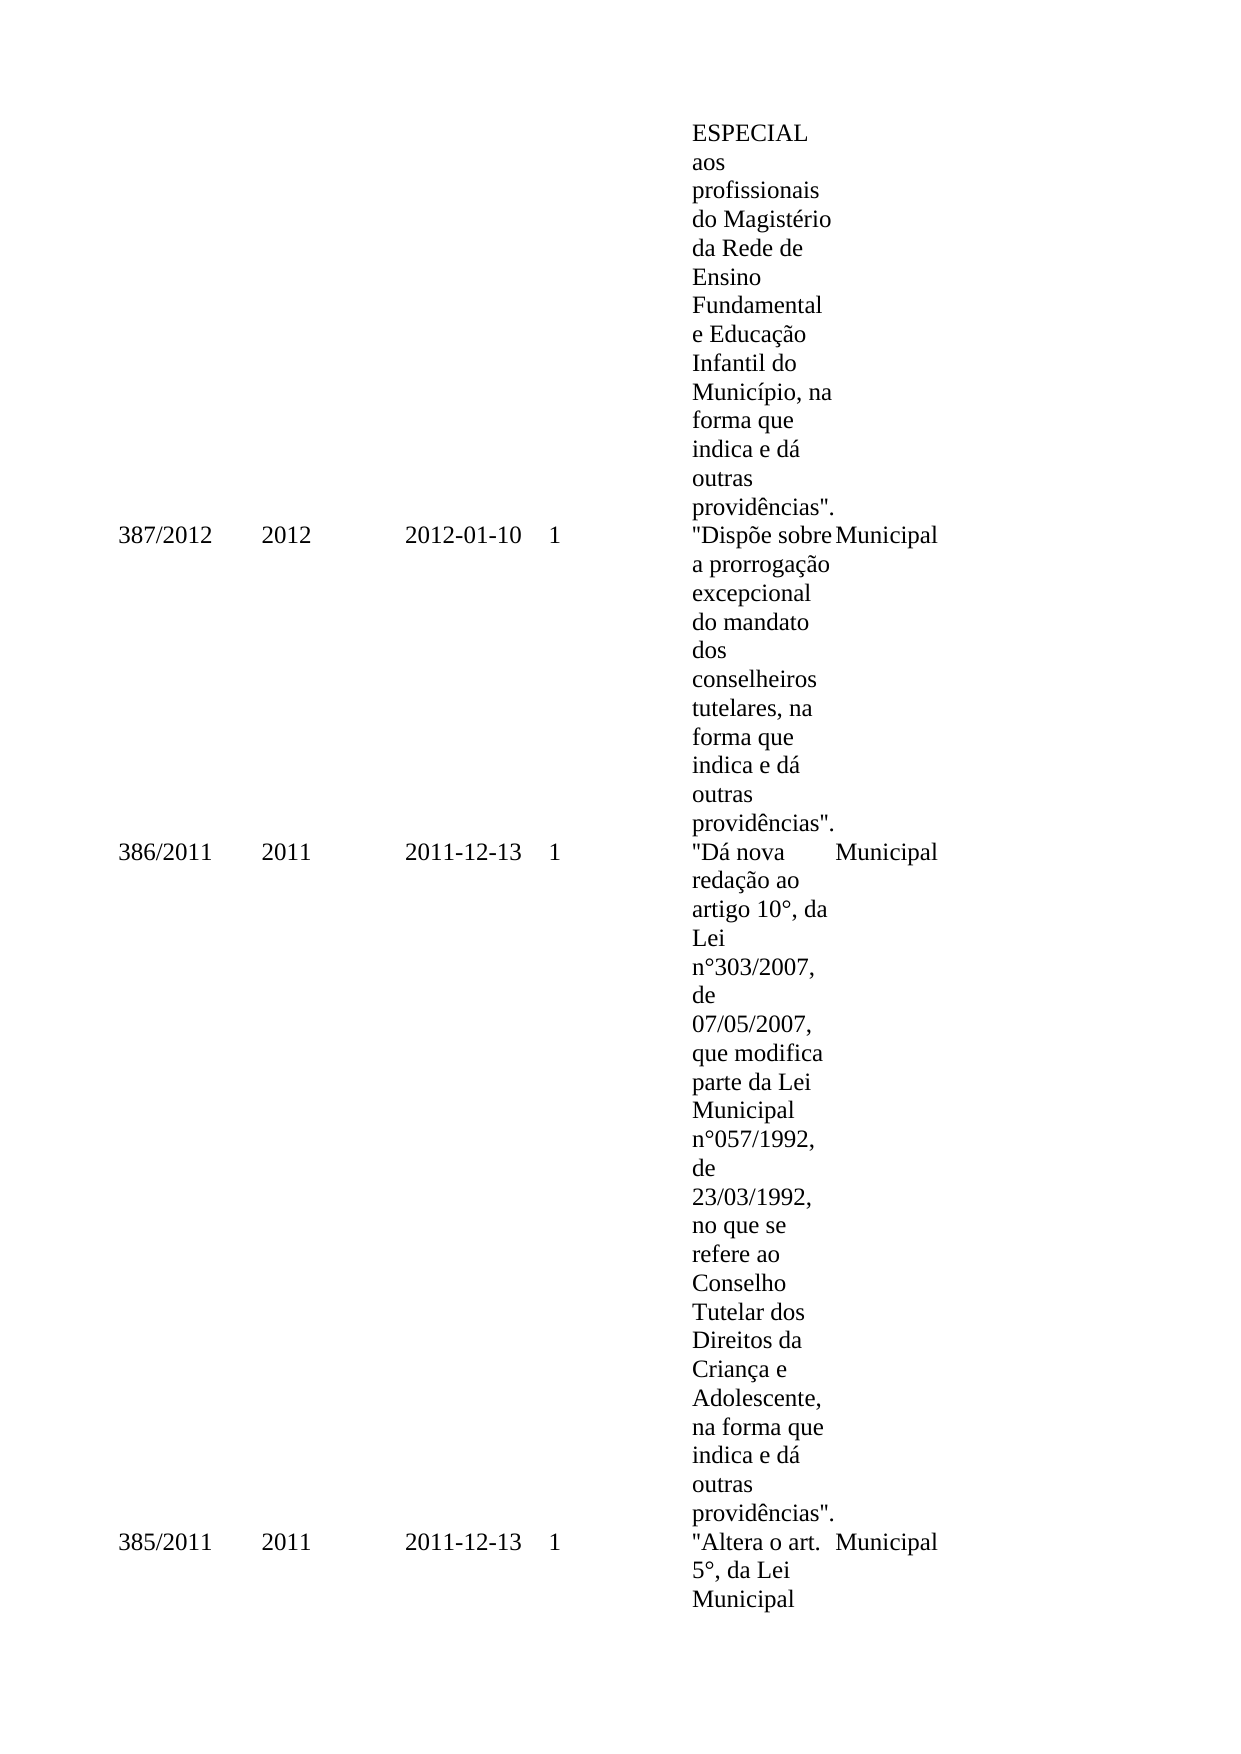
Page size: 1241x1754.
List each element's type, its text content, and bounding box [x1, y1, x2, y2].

table_cell 2012 [261, 521, 405, 837]
table_cell 387/2012 [118, 521, 261, 837]
table_cell 1 [548, 837, 692, 1527]
table_cell 2011-12-13 [405, 1527, 548, 1613]
table_cell 385/2011 [118, 1527, 261, 1613]
table_cell [118, 118, 261, 521]
table_cell Municipal [835, 837, 979, 1527]
table_cell 2011-12-13 [405, 837, 548, 1527]
table_cell Municipal [835, 1527, 979, 1613]
table_cell [261, 118, 405, 521]
table_cell Municipal [835, 521, 979, 837]
table_cell ESPECIAL aos profissionais do Magistério da Rede de Ensino Fundamental e Educação Infantil do Município, na forma que indica e dá outras providências''. [692, 118, 835, 521]
table_cell [548, 118, 692, 521]
table_cell 2011 [261, 1527, 405, 1613]
table_cell ''Altera o art. 5°, da Lei Municipal [692, 1527, 835, 1613]
table_cell 2011 [261, 837, 405, 1527]
table_cell 2012-01-10 [405, 521, 548, 837]
table_cell 1 [548, 521, 692, 837]
table_cell [979, 1527, 1122, 1613]
table_cell [405, 118, 548, 521]
table_cell [979, 837, 1122, 1527]
table_cell 1 [548, 1527, 692, 1613]
table_cell ''Dá nova redação ao artigo 10°, da Lei n°303/2007, de 07/05/2007, que modifica parte da Lei Municipal n°057/1992, de 23/03/1992, no que se refere ao Conselho Tutelar dos Direitos da Criança e Adolescente, na forma que indica e dá outras providências''. [692, 837, 835, 1527]
table_cell [979, 118, 1122, 521]
table_cell ''Dispõe sobre a prorrogação excepcional do mandato dos conselheiros tutelares, na forma que indica e dá outras providências''. [692, 521, 835, 837]
table_cell [979, 521, 1122, 837]
table_cell [835, 118, 979, 521]
table_cell 386/2011 [118, 837, 261, 1527]
